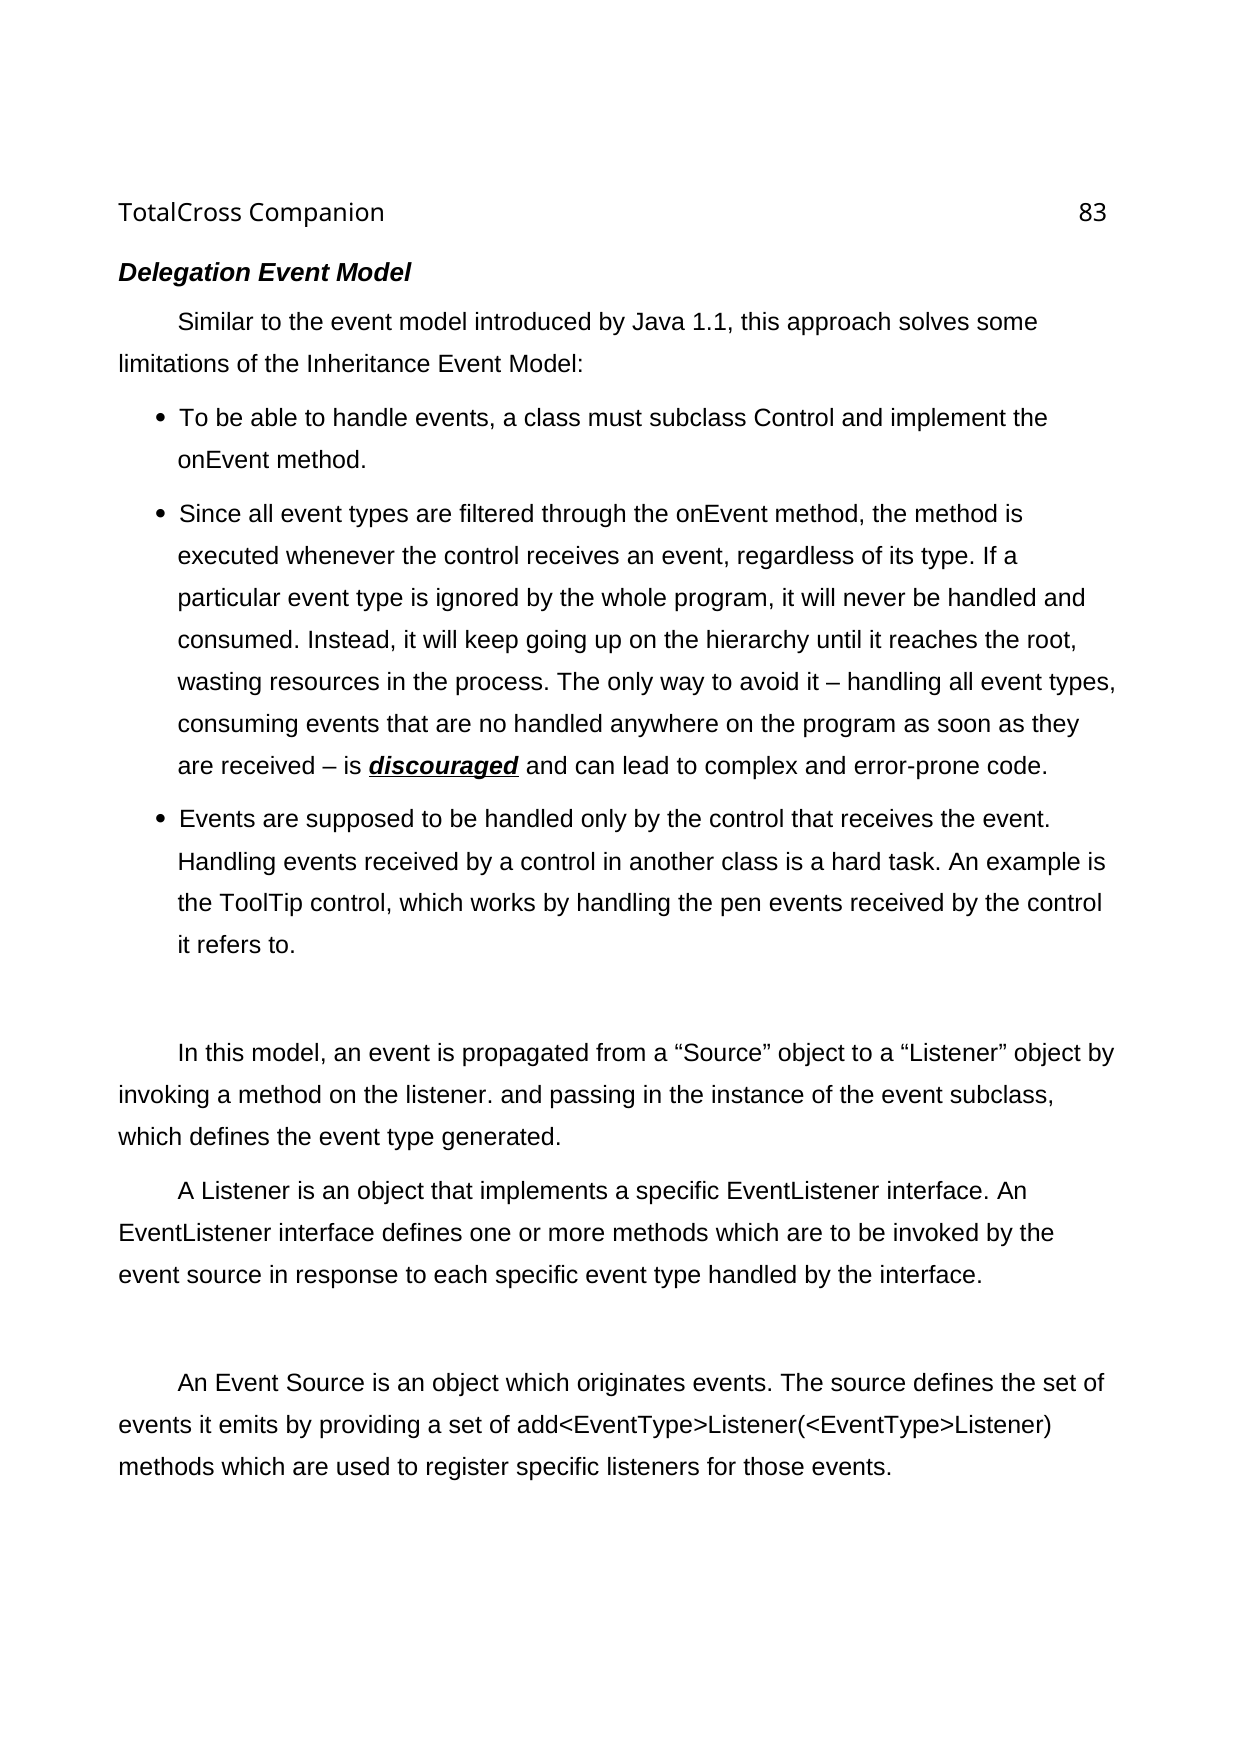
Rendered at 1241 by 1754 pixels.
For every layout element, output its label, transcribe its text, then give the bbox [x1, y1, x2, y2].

list To be able to handle events, a class must subclass Control and implement the onEvent method. [156, 404, 1122, 474]
text Similar to the event model introduced by Java 1.1, this approach solves some limitations of the Inheritance Event Model: [118, 308, 1122, 378]
list Since all event types are filtered through the onEvent method, the method is executed whenever the control receives an event, regardless of its type. If a particular event type is ignored by the whole program, it will never be handled and consumed. Instead, it will keep going up on the hierarchy until it reaches the root, wasting resources in the process. The only way to avoid it – handling all event types, consuming events that are no handled anywhere on the program as soon as they are received – is discouraged and can lead to complex and error-prone code. [156, 500, 1122, 779]
subtitle Delegation Event Model [118, 258, 1122, 287]
text An Event Source is an object which originates events. The source defines the set of events it emits by providing a set of add<EventType>Listener(<EventType>Listener) methods which are used to register specific listeners for those events. [118, 1368, 1122, 1481]
text A Listener is an object that implements a specific EventListener interface. An EventListener interface defines one or more methods which are to be invoked by the event source in response to each specific event type handled by the interface. [118, 1177, 1122, 1289]
text In this model, an event is propagated from a “Source” object to a “Listener” object by invoking a method on the listener. and passing in the instance of the event subclass, which defines the event type generated. [118, 1039, 1122, 1151]
list Events are supposed to be handled only by the control that receives the event. Handling events received by a control in another class is a hard task. An example is the ToolTip control, which works by handling the pen events received by the control it refers to. [156, 805, 1122, 959]
